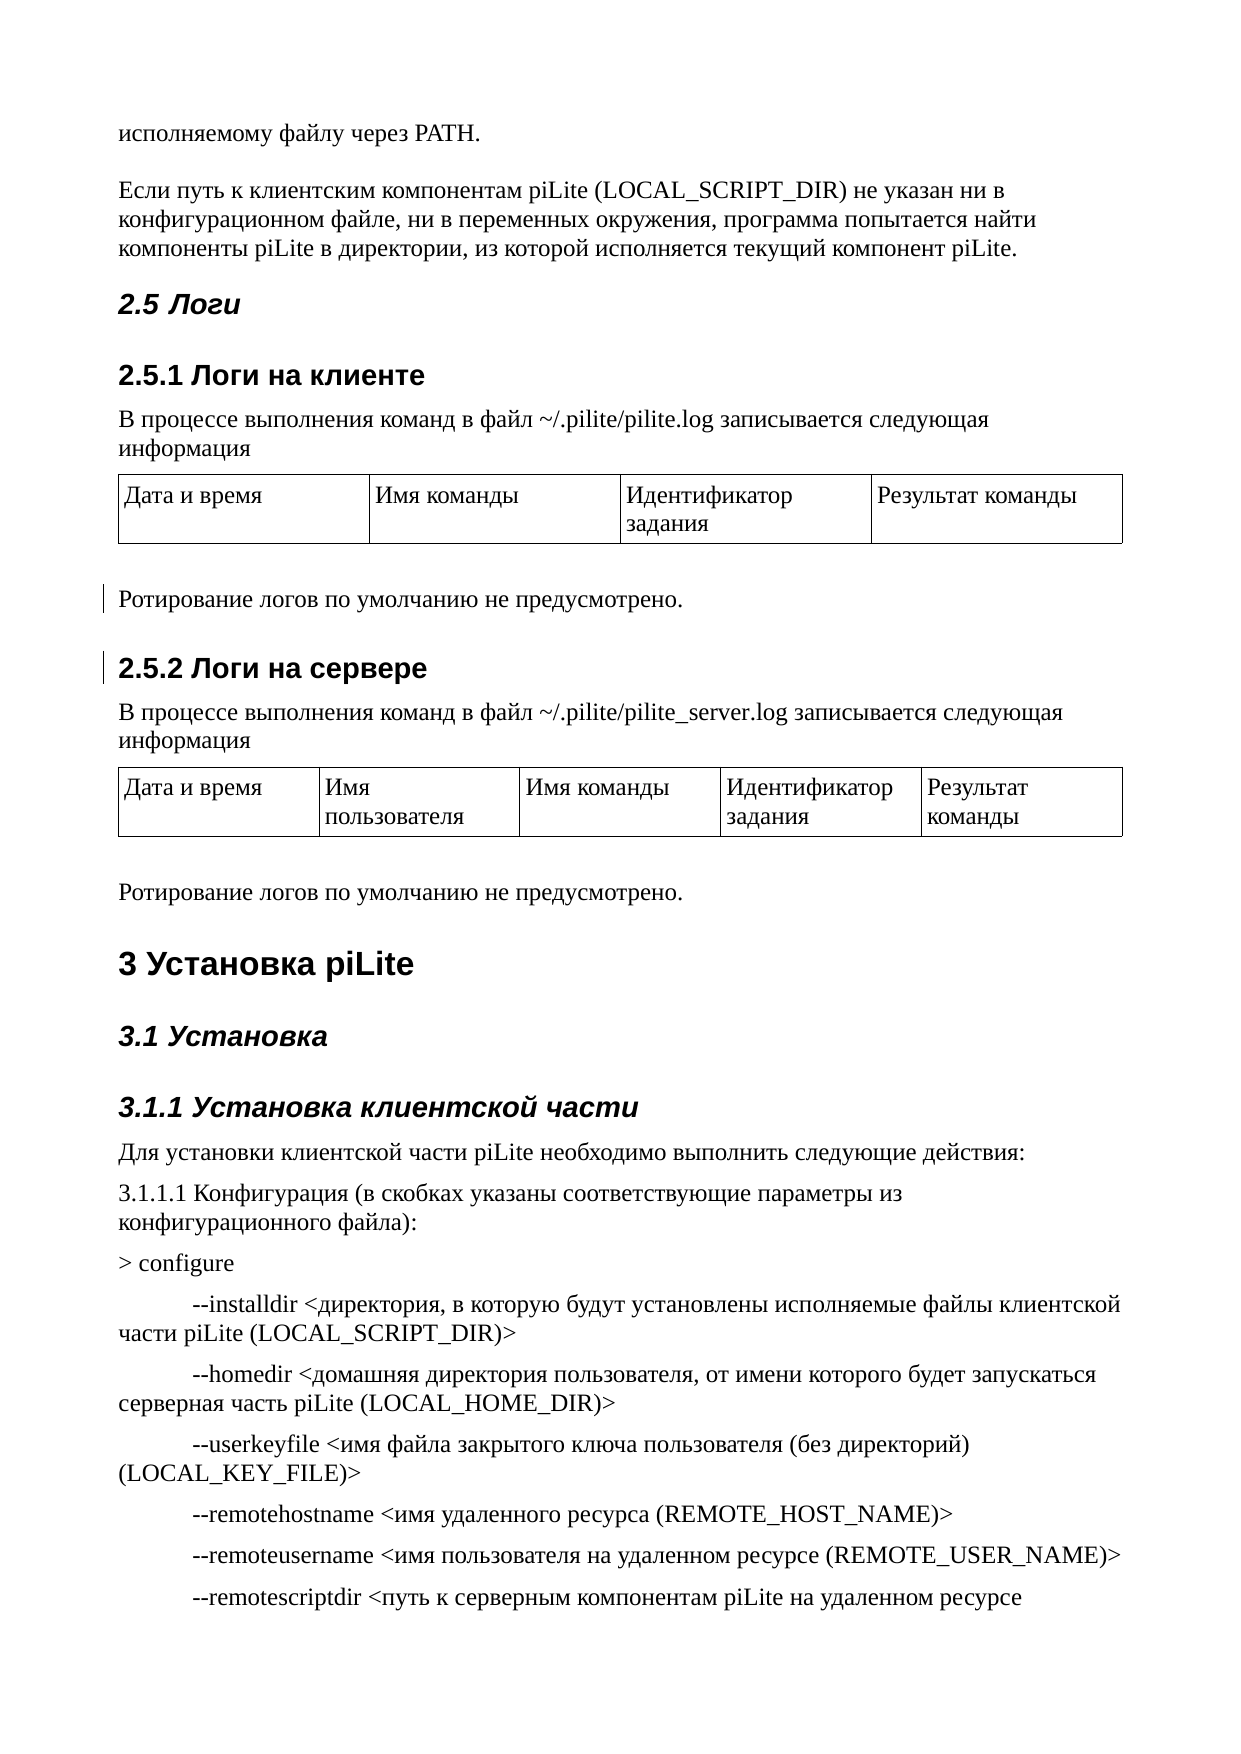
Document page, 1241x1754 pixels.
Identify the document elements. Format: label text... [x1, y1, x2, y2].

text 3.1.1.1 Конфигурация (в скобках указаны соответствующие параметры из конфигурационного файла): [118, 1178, 1122, 1235]
text В процессе выполнения команд в файл ~/.pilite/pilite_server.log записывается следующая информация [118, 697, 1122, 754]
text --installdir <директория, в которую будут установлены исполняемые файлы клиентской части piLite (LOCAL_SCRIPT_DIR)> [118, 1289, 1122, 1347]
subtitle 3.1 Установка [118, 1019, 1122, 1053]
text Если путь к клиентским компонентам piLite (LOCAL_SCRIPT_DIR) не указан ни в конфигурационном файле, ни в переменных окружения, программа попытается найти компоненты piLite в директории, из которой исполняется текущий компонент piLite. [118, 176, 1122, 262]
subtitle 3.1.1 Установка клиентской части [118, 1091, 1122, 1124]
text --remoteusername <имя пользователя на удаленном ресурсе (REMOTE_USER_NAME)> [118, 1540, 1122, 1569]
subtitle 2.5.2 Логи на сервере [118, 651, 1122, 684]
table_header Идентификатор задания [721, 768, 921, 836]
text --homedir <домашняя директория пользователя, от имени которого будет запускаться серверная часть piLite (LOCAL_HOME_DIR)> [118, 1359, 1122, 1417]
table_header Дата и время [119, 475, 369, 543]
table_header Результат команды [922, 768, 1122, 836]
text --remotescriptdir <путь к серверным компонентам piLite на удаленном ресурсе [118, 1582, 1122, 1610]
text Ротирование логов по умолчанию не предусмотрено. [118, 877, 1122, 906]
text Для установки клиентской части piLite необходимо выполнить следующие действия: [118, 1137, 1122, 1165]
text > configure [118, 1248, 1122, 1277]
subtitle 3 Установка piLite [118, 943, 1122, 982]
text исполняемому файлу через PATH. [118, 118, 1122, 147]
table_header Дата и время [119, 768, 319, 836]
text --userkeyfile <имя файла закрытого ключа пользователя (без директорий) (LOCAL_KEY_FILE)> [118, 1429, 1122, 1487]
subtitle 2.5.1 Логи на клиенте [118, 358, 1122, 391]
table_header Имя команды [370, 475, 620, 543]
table_header Идентификатор задания [621, 475, 871, 543]
table_header Результат команды [872, 475, 1122, 543]
table_header Имя пользователя [320, 768, 519, 836]
text --remotehostname <имя удаленного ресурса (REMOTE_HOST_NAME)> [118, 1499, 1122, 1528]
text Ротирование логов по умолчанию не предусмотрено. [118, 584, 1122, 613]
table_header Имя команды [520, 768, 720, 836]
text В процессе выполнения команд в файл ~/.pilite/pilite.log записывается следующая информация [118, 404, 1122, 461]
subtitle 2.5 Логи [118, 287, 1122, 320]
